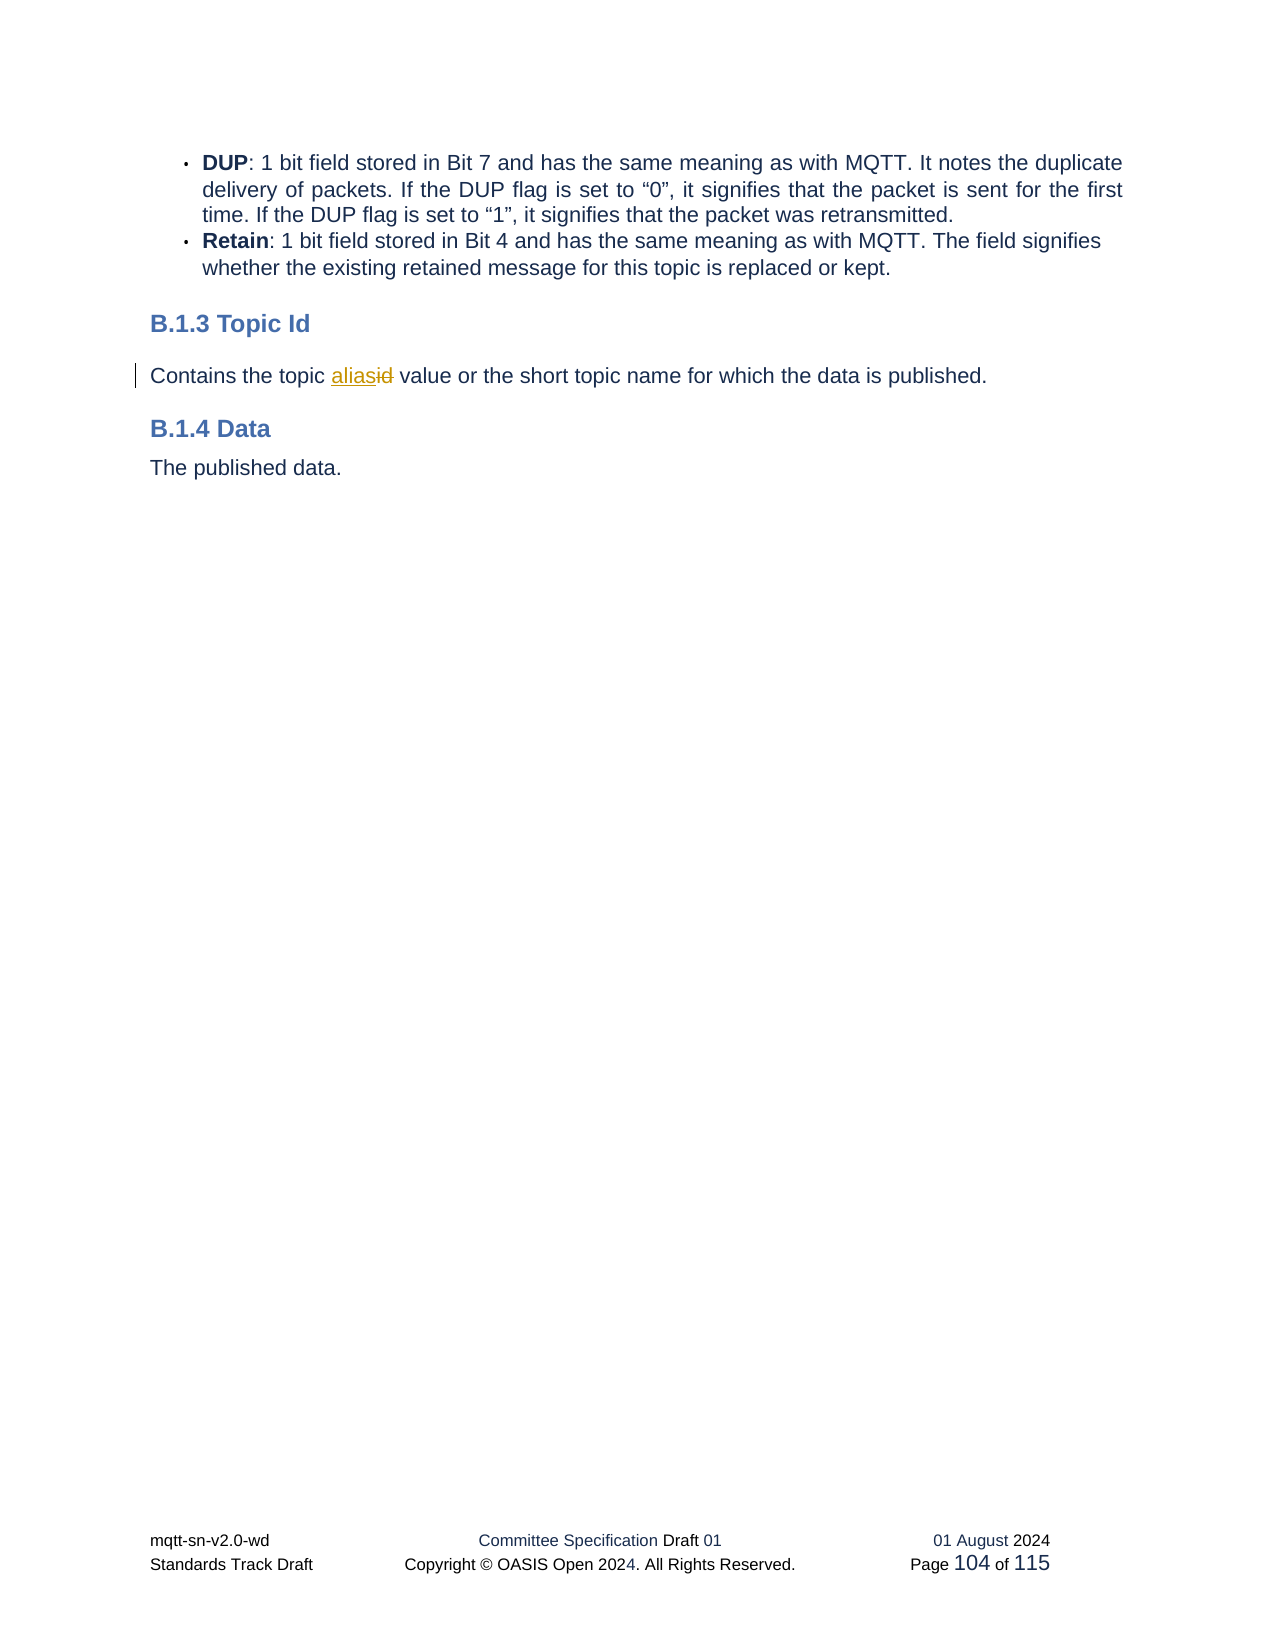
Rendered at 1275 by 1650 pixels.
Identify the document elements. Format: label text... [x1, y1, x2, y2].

list Retain: 1 bit field stored in Bit 4 and has the same meaning as with MQTT. The field signifies whether the existing retained message for this topic is replaced or kept. [181, 228, 1124, 280]
subtitle B.1.3 Topic Id [150, 309, 1124, 338]
subtitle B.1.4 Data [150, 414, 1124, 443]
text Contains the topic alias value or the short topic name for which the data is published. [150, 363, 1124, 388]
list DUP: 1 bit field stored in Bit 7 and has the same meaning as with MQTT. It notes the duplicate delivery of packets. If the DUP flag is set to “0”, it signifies that the packet is sent for the first time. If the DUP flag is set to “1”, it signifies that the packet was retransmitted. [181, 150, 1124, 228]
text The published data. [149, 455, 1124, 480]
